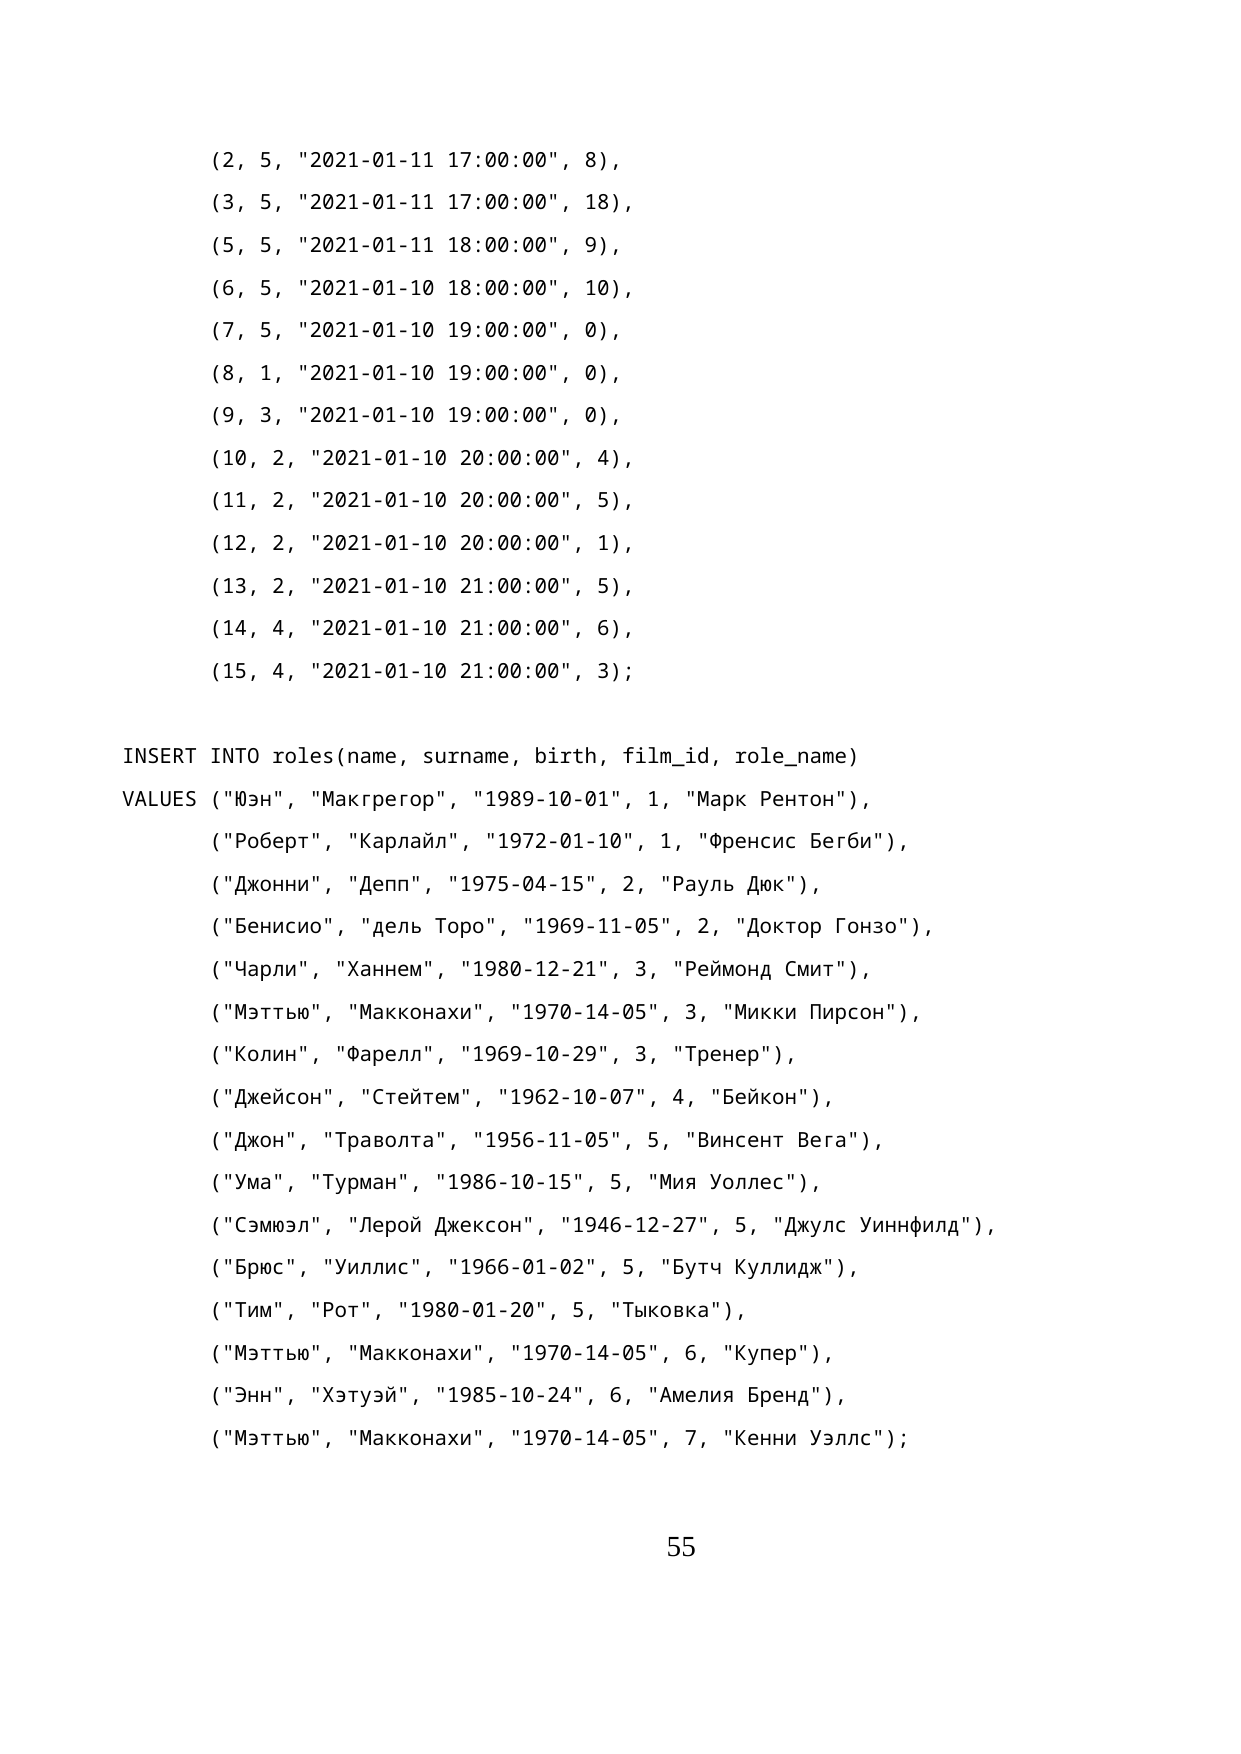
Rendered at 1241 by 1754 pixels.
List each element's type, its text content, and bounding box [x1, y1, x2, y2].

text (7, 5, "2021-01-10 19:00:00", 0), [122, 315, 1181, 344]
text ("Ума", "Турман", "1986-10-15", 5, "Мия Уоллес"), [122, 1167, 1181, 1196]
text VALUES ("Юэн", "Макгрегор", "1989-10-01", 1, "Марк Рентон"), [122, 784, 1181, 812]
text (13, 2, "2021-01-10 21:00:00", 5), [122, 571, 1181, 599]
text ("Брюс", "Уиллис", "1966-01-02", 5, "Бутч Куллидж"), [122, 1252, 1181, 1281]
text (10, 2, "2021-01-10 20:00:00", 4), [122, 443, 1181, 471]
text (2, 5, "2021-01-11 17:00:00", 8), [122, 145, 1181, 173]
text (15, 4, "2021-01-10 21:00:00", 3); [122, 656, 1181, 684]
text ("Мэттью", "Макконахи", "1970-14-05", 6, "Купер"), [122, 1338, 1181, 1366]
text ("Сэмюэл", "Лерой Джексон", "1946-12-27", 5, "Джулс Уиннфилд"), [122, 1210, 1181, 1238]
text (8, 1, "2021-01-10 19:00:00", 0), [122, 358, 1181, 386]
text ("Джейсон", "Стейтем", "1962-10-07", 4, "Бейкон"), [122, 1082, 1181, 1111]
text (11, 2, "2021-01-10 20:00:00", 5), [122, 486, 1181, 514]
text (3, 5, "2021-01-11 17:00:00", 18), [122, 187, 1181, 216]
text ("Чарли", "Ханнем", "1980-12-21", 3, "Реймонд Смит"), [122, 954, 1181, 983]
text ("Тим", "Рот", "1980-01-20", 5, "Тыковка"), [122, 1295, 1181, 1323]
text (12, 2, "2021-01-10 20:00:00", 1), [122, 528, 1181, 557]
text ("Мэттью", "Макконахи", "1970-14-05", 7, "Кенни Уэллс"); [122, 1423, 1181, 1451]
text ("Бенисио", "дель Торо", "1969-11-05", 2, "Доктор Гонзо"), [122, 912, 1181, 940]
text (14, 4, "2021-01-10 21:00:00", 6), [122, 613, 1181, 642]
text (9, 3, "2021-01-10 19:00:00", 0), [122, 400, 1181, 429]
text ("Энн", "Хэтуэй", "1985-10-24", 6, "Амелия Бренд"), [122, 1380, 1181, 1409]
text ("Роберт", "Карлайл", "1972-01-10", 1, "Френсис Бегби"), [122, 826, 1181, 855]
text (5, 5, "2021-01-11 18:00:00", 9), [122, 230, 1181, 258]
text ("Мэттью", "Макконахи", "1970-14-05", 3, "Микки Пирсон"), [122, 997, 1181, 1025]
text ("Джонни", "Депп", "1975-04-15", 2, "Рауль Дюк"), [122, 869, 1181, 897]
text (6, 5, "2021-01-10 18:00:00", 10), [122, 273, 1181, 301]
text ("Колин", "Фарелл", "1969-10-29", 3, "Тренер"), [122, 1039, 1181, 1068]
text ("Джон", "Траволта", "1956-11-05", 5, "Винсент Вега"), [122, 1125, 1181, 1153]
text INSERT INTO roles(name, surname, birth, film_id, role_name) [122, 741, 1181, 770]
